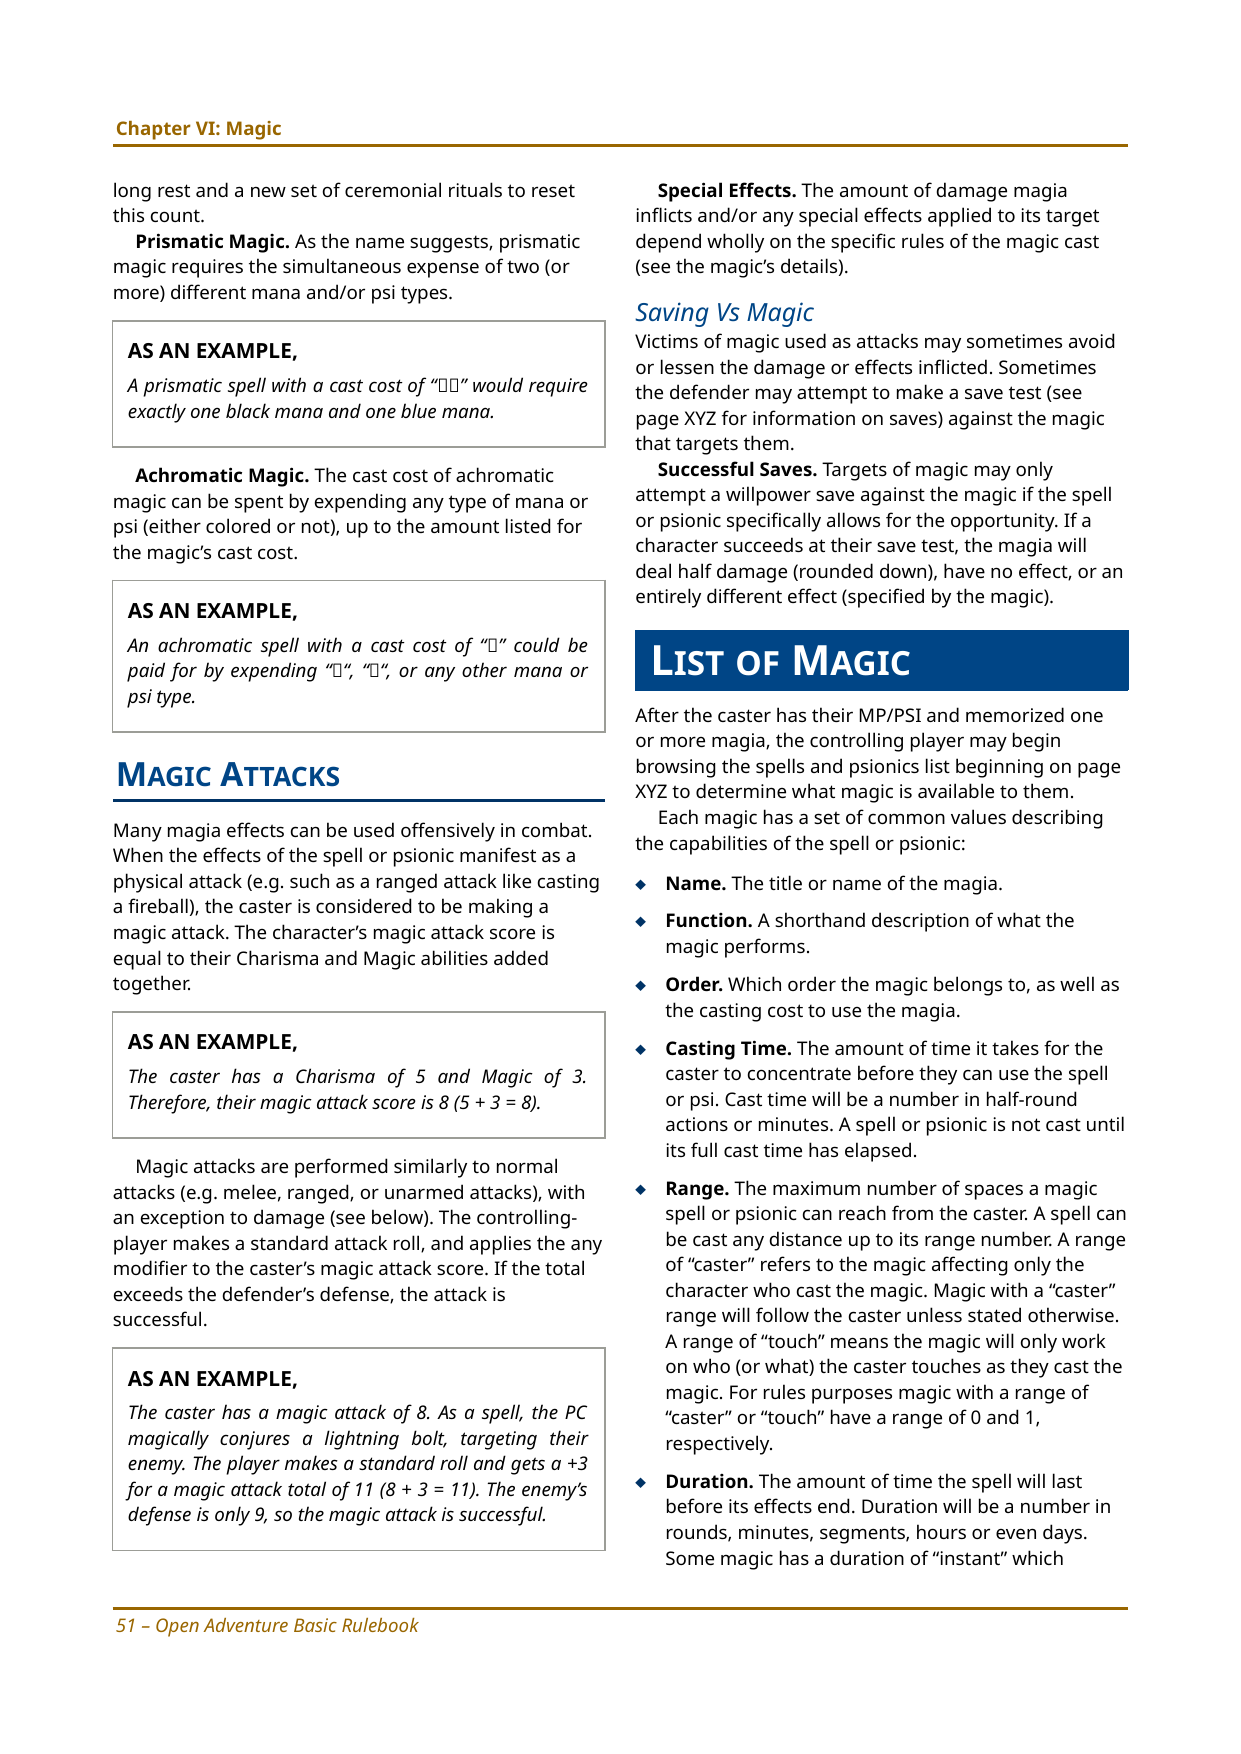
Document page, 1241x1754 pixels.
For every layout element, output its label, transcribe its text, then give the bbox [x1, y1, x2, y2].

text Victims of magic used as attacks may sometimes avoid or lessen the damage or effects inflicted. Sometimes the defender may attempt to make a save test (see page XYZ for information on saves) against the magic that targets them. [635, 328, 1128, 456]
table_header As An Example, An achromatic spell with a cast cost of “” could be paid for by expending ““, ““, or any other mana or psi type. [113, 581, 604, 731]
table_header As An Example, The caster has a magic attack of 8. As a spell, the PC magically conjures a lightning bolt, targeting their enemy. The player makes a standard roll and gets a +3 for a magic attack total of 11 (8 + 3 = 11). The enemy’s defense is only 9, so the magic attack is successful. [113, 1349, 604, 1550]
list Function. A shorthand description of what the magic performs. [635, 908, 1128, 959]
text Each magic has a set of common values describing the capabilities of the spell or psionic: [635, 804, 1128, 855]
list Range. The maximum number of spaces a magic spell or psionic can reach from the caster. A spell can be cast any distance up to its range number. A range of “caster” refers to the magic affecting only the character who cast the magic. Magic with a “caster” range will follow the caster unless stated otherwise. A range of “touch” means the magic will only work on who (or what) the caster touches as they cast the magic. For rules purposes magic with a range of “caster” or “touch” have a range of 0 and 1, respectively. [635, 1175, 1128, 1456]
text long rest and a new set of ceremonial rituals to reset this count. [113, 177, 605, 228]
text Magic attacks are performed similarly to normal attacks (e.g. melee, ranged, or unarmed attacks), with an exception to damage (see below). The controlling-player makes a standard attack roll, and applies the any modifier to the caster’s magic attack score. If the total exceeds the defender’s defense, the attack is successful. [113, 1153, 605, 1332]
table_header As An Example, A prismatic spell with a cast cost of “” would require exactly one black mana and one blue mana. [113, 322, 604, 446]
subtitle List of Magic [636, 631, 1128, 690]
list Name. The title or name of the magia. [635, 870, 1128, 896]
text Prismatic magic. As the name suggests, prismatic magic requires the simultaneous expense of two (or more) different mana and/or psi types. [113, 228, 605, 305]
text After the caster has their MP/PSI and memorized one or more magia, the controlling player may begin browsing the spells and psionics list beginning on page XYZ to determine what magic is available to them. [635, 702, 1128, 804]
subtitle Saving vs Magic [635, 294, 1128, 328]
text Successful Saves. Targets of magic may only attempt a willpower save against the magic if the spell or psionic specifically allows for the opportunity. If a character succeeds at their save test, the magia will deal half damage (rounded down), have no effect, or an entirely different effect (specified by the magic). [635, 456, 1128, 609]
text Special Effects. The amount of damage magia inflicts and/or any special effects applied to its target depend wholly on the specific rules of the magic cast (see the magic’s details). [635, 177, 1128, 279]
list Casting Time. The amount of time it takes for the caster to concentrate before they can use the spell or psi. Cast time will be a number in half-round actions or minutes. A spell or psionic is not cast until its full cast time has elapsed. [635, 1035, 1128, 1162]
list Order. Which order the magic belongs to, as well as the casting cost to use the magia. [635, 971, 1128, 1022]
table_header As An Example, The caster has a Charisma of 5 and Magic of 3. Therefore, their magic attack score is 8 (5 + 3 = 8). [113, 1013, 604, 1137]
text Achromatic Magic. The cast cost of achromatic magic can be spent by expending any type of mana or psi (either colored or not), up to the amount listed for the magic’s cast cost. [113, 462, 605, 564]
list Duration. The amount of time the spell will last before its effects end. Duration will be a number in rounds, minutes, segments, hours or even days. Some magic has a duration of “instant” which [635, 1468, 1128, 1570]
text Many magia effects can be used offensively in combat. When the effects of the spell or psionic manifest as a physical attack (e.g. such as a ranged attack like casting a fireball), the caster is considered to be making a magic attack. The character’s magic attack score is equal to their Charisma and Magic abilities added together. [113, 817, 605, 996]
